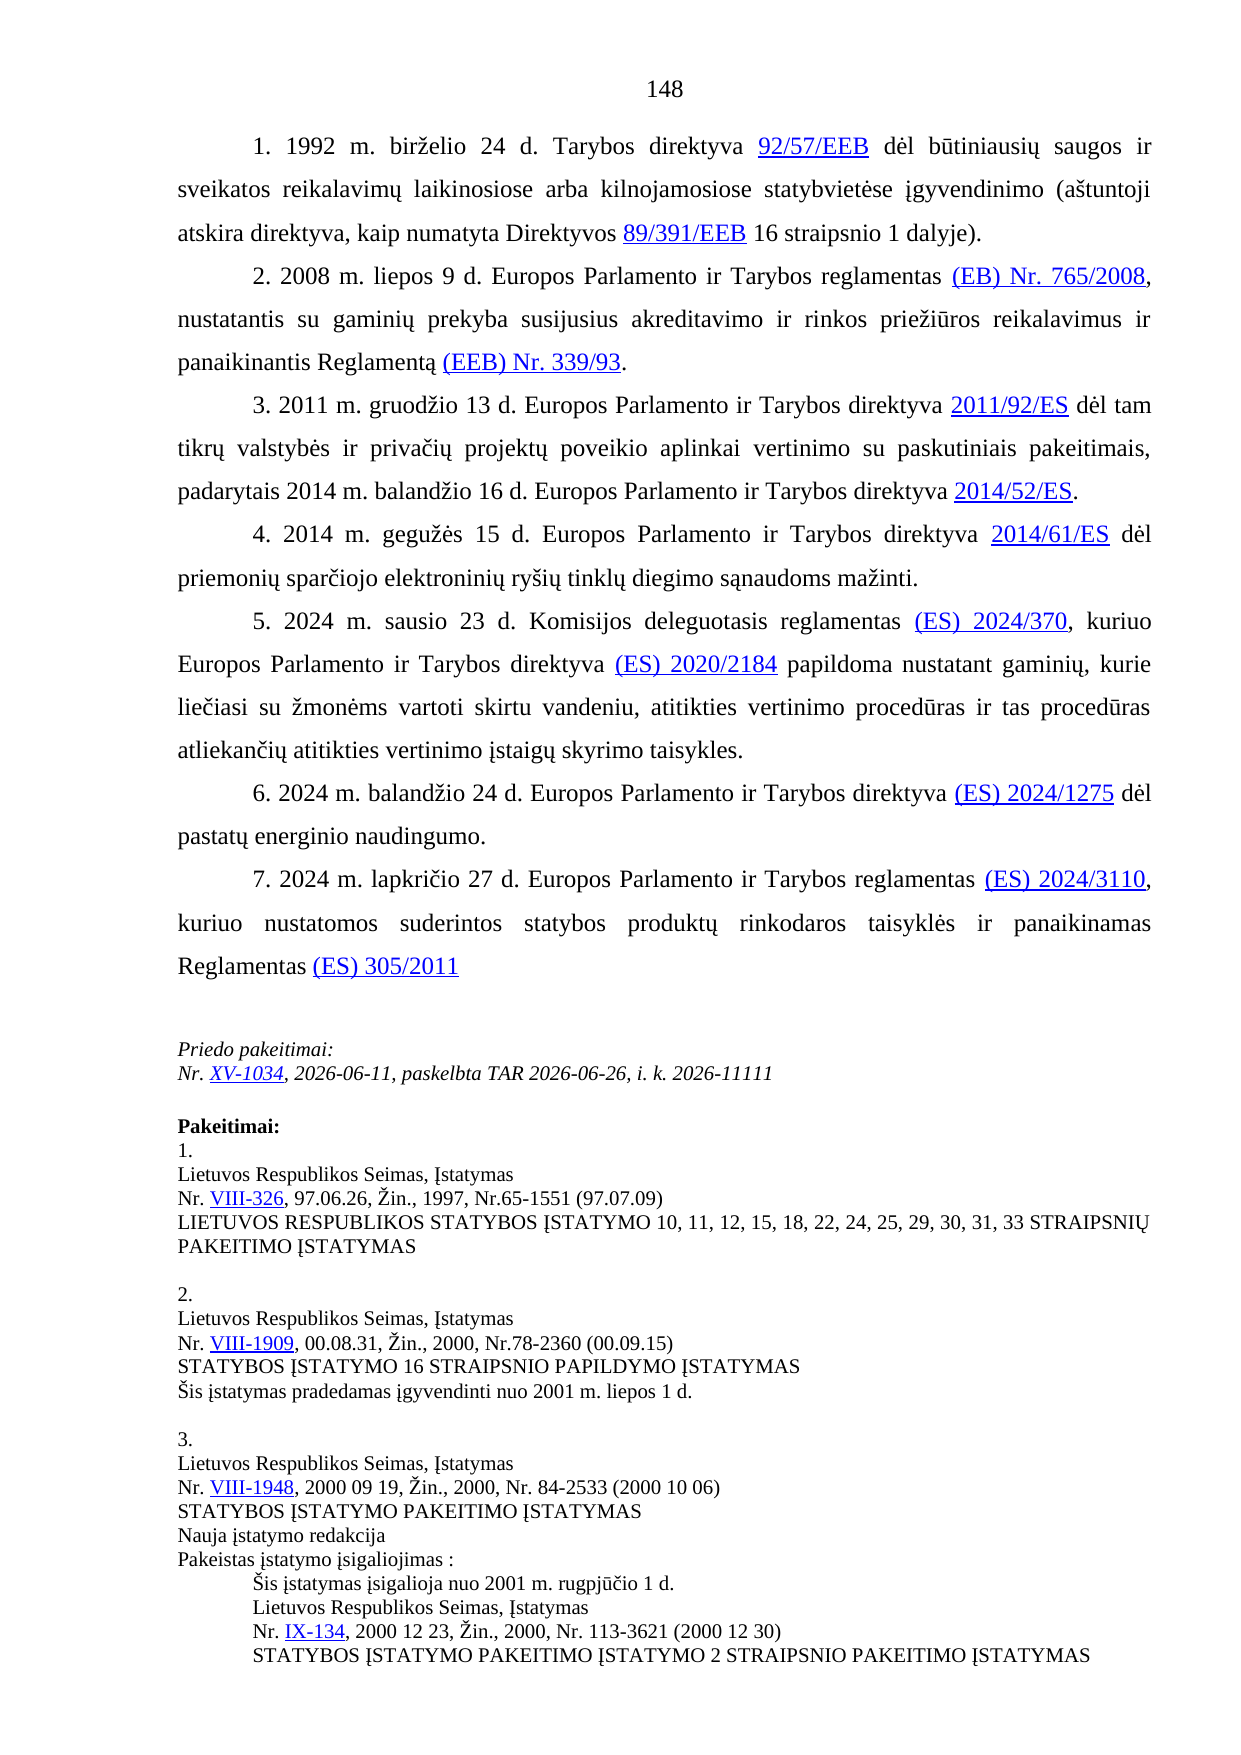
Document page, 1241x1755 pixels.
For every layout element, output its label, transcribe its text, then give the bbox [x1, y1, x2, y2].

text Lietuvos Respublikos Seimas, Įstatymas [177, 1451, 1152, 1475]
text Šis įstatymas pradedamas įgyvendinti nuo 2001 m. liepos 1 d. [177, 1378, 1152, 1403]
text Nr. IX-134, 2000 12 23, Žin., 2000, Nr. 113-3621 (2000 12 30) [177, 1619, 1152, 1643]
text STATYBOS ĮSTATYMO PAKEITIMO ĮSTATYMAS [177, 1499, 1152, 1523]
text 4. 2014 m. gegužės 15 d. Europos Parlamento ir Tarybos direktyva 2014/61/ES dėl priemonių sparčiojo elektroninių ryšių tinklų diegimo sąnaudoms mažinti. [177, 519, 1152, 591]
text Nr. VIII-1909, 00.08.31, Žin., 2000, Nr.78-2360 (00.09.15) [177, 1330, 1152, 1354]
text STATYBOS ĮSTATYMO PAKEITIMO ĮSTATYMO 2 STRAIPSNIO PAKEITIMO ĮSTATYMAS [177, 1643, 1152, 1667]
text Pakeistas įstatymo įsigaliojimas : [177, 1547, 1152, 1571]
text Priedo pakeitimai: [177, 1037, 1152, 1061]
text 1. [177, 1138, 1152, 1162]
text 7. 2024 m. lapkričio 27 d. Europos Parlamento ir Tarybos reglamentas (ES) 2024/3110, kuriuo nustatomos suderintos statybos produktų rinkodaros taisyklės ir panaikinamas Reglamentas (ES) 305/2011 [177, 864, 1152, 979]
text 5. 2024 m. sausio 23 d. Komisijos deleguotasis reglamentas (ES) 2024/370, kuriuo Europos Parlamento ir Tarybos direktyva (ES) 2020/2184 papildoma nustatant gaminių, kurie liečiasi su žmonėms vartoti skirtu vandeniu, atitikties vertinimo procedūras ir tas procedūras atliekančių atitikties vertinimo įstaigų skyrimo taisykles. [177, 606, 1152, 764]
text 2. 2008 m. liepos 9 d. Europos Parlamento ir Tarybos reglamentas (EB) Nr. 765/2008, nustatantis su gaminių prekyba susijusius akreditavimo ir rinkos priežiūros reikalavimus ir panaikinantis Reglamentą (EEB) Nr. 339/93. [177, 261, 1152, 376]
text Šis įstatymas įsigalioja nuo 2001 m. rugpjūčio 1 d. [177, 1571, 1152, 1595]
text 2. [177, 1282, 1152, 1306]
text STATYBOS ĮSTATYMO 16 STRAIPSNIO PAPILDYMO ĮSTATYMAS [177, 1354, 1152, 1378]
text LIETUVOS RESPUBLIKOS STATYBOS ĮSTATYMO 10, 11, 12, 15, 18, 22, 24, 25, 29, 30, 31, 33 STRAIPSNIŲ PAKEITIMO ĮSTATYMAS [177, 1210, 1152, 1258]
text 1. 1992 m. birželio 24 d. Tarybos direktyva 92/57/EEB dėl būtiniausių saugos ir sveikatos reikalavimų laikinosiose arba kilnojamosiose statybvietėse įgyvendinimo (aštuntoji atskira direktyva, kaip numatyta Direktyvos 89/391/EEB 16 straipsnio 1 dalyje). [177, 131, 1152, 246]
text Lietuvos Respublikos Seimas, Įstatymas [177, 1162, 1152, 1186]
text Nr. VIII-1948, 2000 09 19, Žin., 2000, Nr. 84-2533 (2000 10 06) [177, 1475, 1152, 1499]
text Nr. VIII-326, 97.06.26, Žin., 1997, Nr.65-1551 (97.07.09) [177, 1186, 1152, 1210]
text Nr. XV-1034, 2026-06-11, paskelbta TAR 2026-06-26, i. k. 2026-11111 [177, 1061, 1152, 1085]
text Pakeitimai: [177, 1114, 1152, 1138]
text 3. [177, 1427, 1152, 1451]
text Nauja įstatymo redakcija [177, 1523, 1152, 1547]
text Lietuvos Respublikos Seimas, Įstatymas [177, 1595, 1152, 1619]
text 6. 2024 m. balandžio 24 d. Europos Parlamento ir Tarybos direktyva (ES) 2024/1275 dėl pastatų energinio naudingumo. [177, 778, 1152, 850]
text Lietuvos Respublikos Seimas, Įstatymas [177, 1306, 1152, 1330]
text 3. 2011 m. gruodžio 13 d. Europos Parlamento ir Tarybos direktyva 2011/92/ES dėl tam tikrų valstybės ir privačių projektų poveikio aplinkai vertinimo su paskutiniais pakeitimais, padarytais 2014 m. balandžio 16 d. Europos Parlamento ir Tarybos direktyva 2014/52/ES. [177, 390, 1152, 505]
